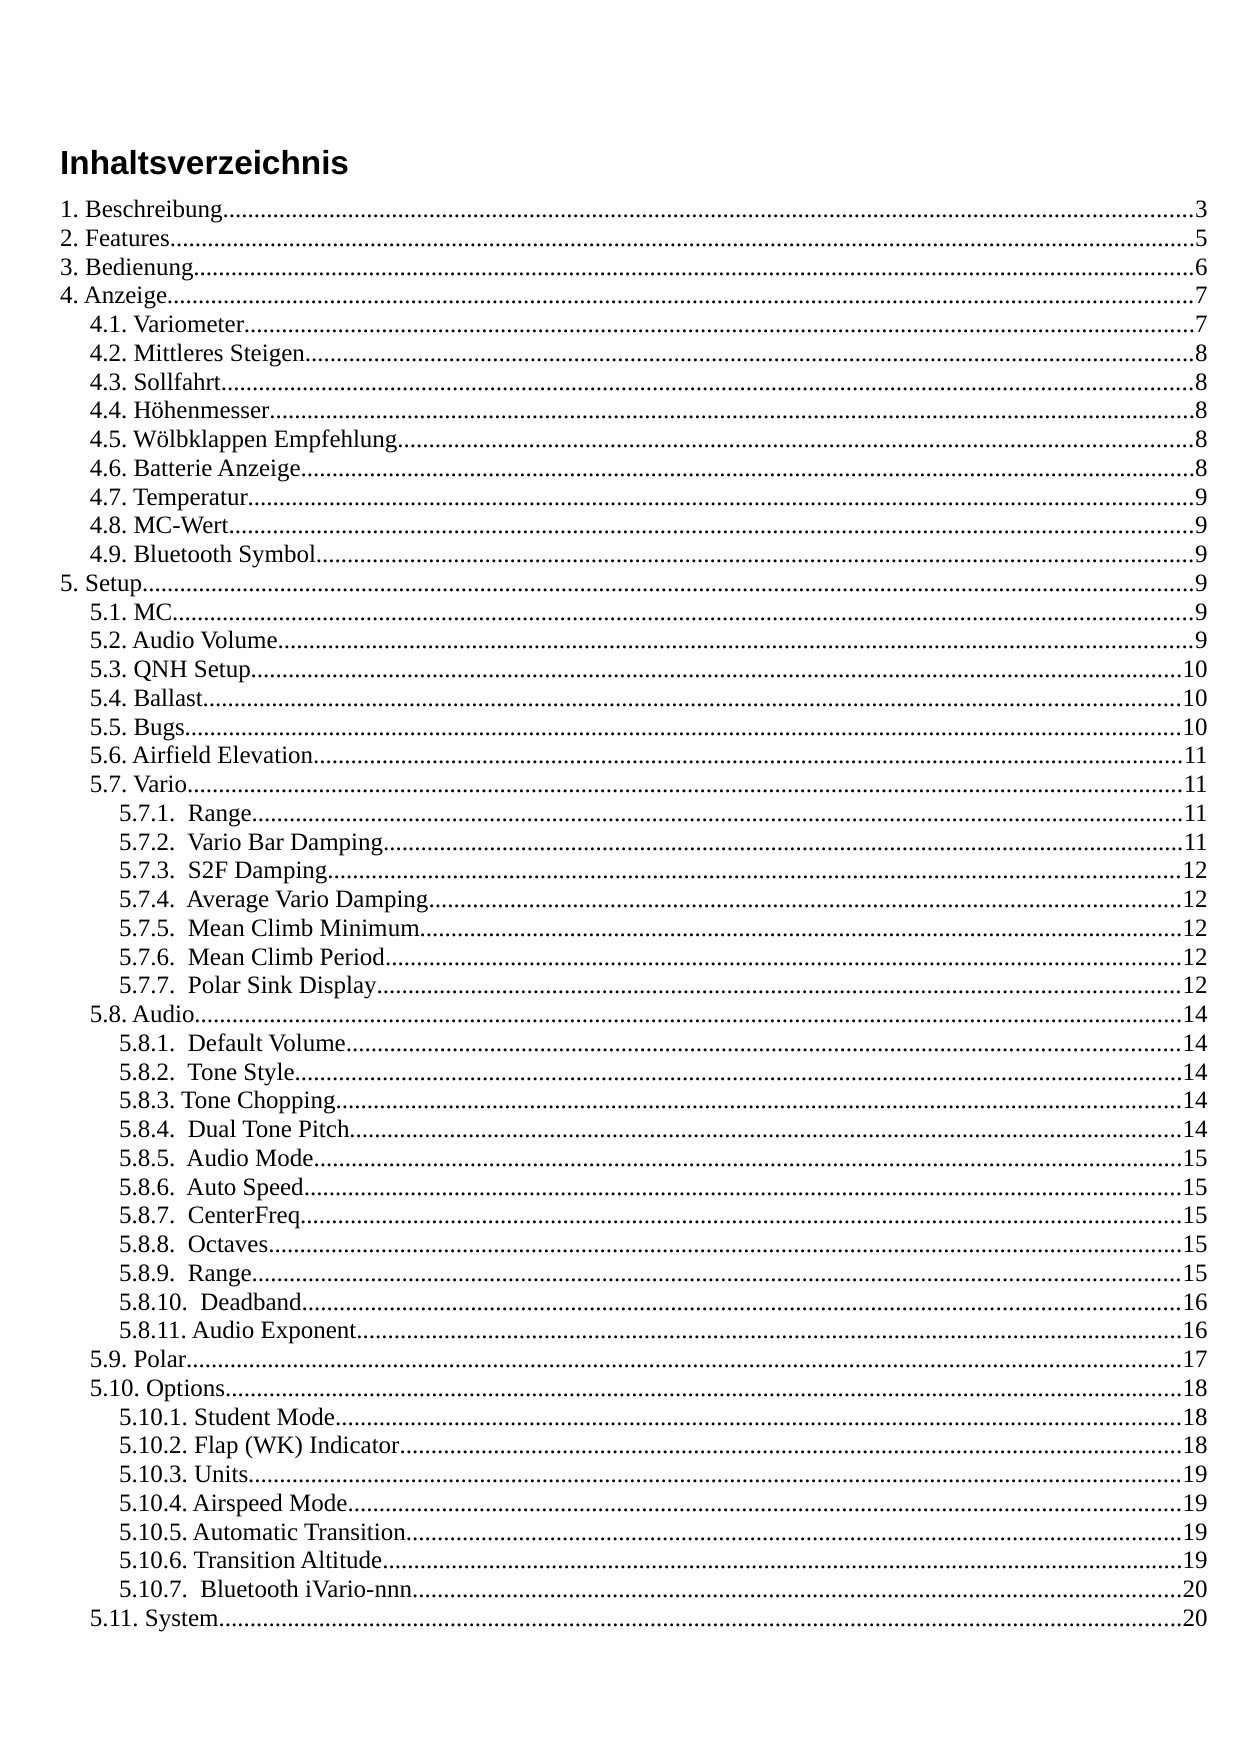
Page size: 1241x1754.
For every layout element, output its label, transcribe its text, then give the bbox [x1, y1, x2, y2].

text 5.8.5. Audio Mode 15 [119, 1143, 1207, 1172]
text 5.7.6. Mean Climb Period 12 [119, 942, 1207, 970]
text 5.10. Options 18 [89, 1373, 1207, 1402]
text 5.1. MC 9 [89, 597, 1207, 625]
text 1. Beschreibung 3 [60, 194, 1207, 223]
text 5. Setup 9 [60, 568, 1207, 597]
text 5.5. Bugs 10 [89, 712, 1207, 740]
text 5.7.2. Vario Bar Damping 11 [119, 827, 1207, 855]
text 4.3. Sollfahrt 8 [89, 367, 1207, 395]
text 4.7. Temperatur 9 [89, 482, 1207, 510]
text 5.8.4. Dual Tone Pitch 14 [119, 1114, 1207, 1143]
text 5.4. Ballast 10 [89, 683, 1207, 712]
text 5.8.3. Tone Chopping 14 [119, 1085, 1207, 1114]
text 5.10.6. Transition Altitude 19 [119, 1545, 1207, 1574]
text 5.8.1. Default Volume 14 [119, 1028, 1207, 1057]
text 4.8. MC-Wert 9 [89, 510, 1207, 539]
text 5.10.7. Bluetooth iVario-nnn 20 [119, 1574, 1207, 1603]
text 4.2. Mittleres Steigen 8 [89, 338, 1207, 367]
text 5.6. Airfield Elevation 11 [89, 740, 1207, 769]
text 5.7.5. Mean Climb Minimum 12 [119, 913, 1207, 942]
text 5.7.3. S2F Damping 12 [119, 855, 1207, 884]
text 5.11. System 20 [89, 1603, 1207, 1632]
text 5.8.11. Audio Exponent 16 [119, 1315, 1207, 1344]
text 5.8.6. Auto Speed 15 [119, 1172, 1207, 1200]
text 5.8. Audio 14 [89, 999, 1207, 1028]
text 4. Anzeige 7 [60, 280, 1207, 309]
text 4.9. Bluetooth Symbol 9 [89, 539, 1207, 568]
text 5.8.7. CenterFreq 15 [119, 1200, 1207, 1229]
text 5.3. QNH Setup 10 [89, 654, 1207, 683]
text 5.9. Polar 17 [89, 1344, 1207, 1373]
text 5.8.8. Octaves 15 [119, 1229, 1207, 1258]
text 3. Bedienung 6 [60, 252, 1207, 280]
text 5.8.9. Range 15 [119, 1258, 1207, 1287]
subtitle Inhaltsverzeichnis [60, 143, 1207, 182]
text 5.8.2. Tone Style 14 [119, 1057, 1207, 1085]
text 5.7. Vario 11 [89, 769, 1207, 798]
text 4.6. Batterie Anzeige 8 [89, 453, 1207, 482]
text 4.1. Variometer 7 [89, 309, 1207, 338]
text 5.10.5. Automatic Transition 19 [119, 1517, 1207, 1545]
text 5.2. Audio Volume 9 [89, 625, 1207, 654]
text 5.10.1. Student Mode 18 [119, 1402, 1207, 1430]
text 5.7.4. Average Vario Damping 12 [119, 884, 1207, 913]
text 2. Features 5 [60, 223, 1207, 252]
text 5.7.7. Polar Sink Display 12 [119, 970, 1207, 999]
text 5.7.1. Range 11 [119, 798, 1207, 827]
text 5.8.10. Deadband 16 [119, 1287, 1207, 1315]
text 5.10.4. Airspeed Mode 19 [119, 1488, 1207, 1517]
text 4.4. Höhenmesser 8 [89, 395, 1207, 424]
text 4.5. Wölbklappen Empfehlung 8 [89, 424, 1207, 453]
text 5.10.3. Units 19 [119, 1459, 1207, 1488]
text 5.10.2. Flap (WK) Indicator 18 [119, 1430, 1207, 1459]
